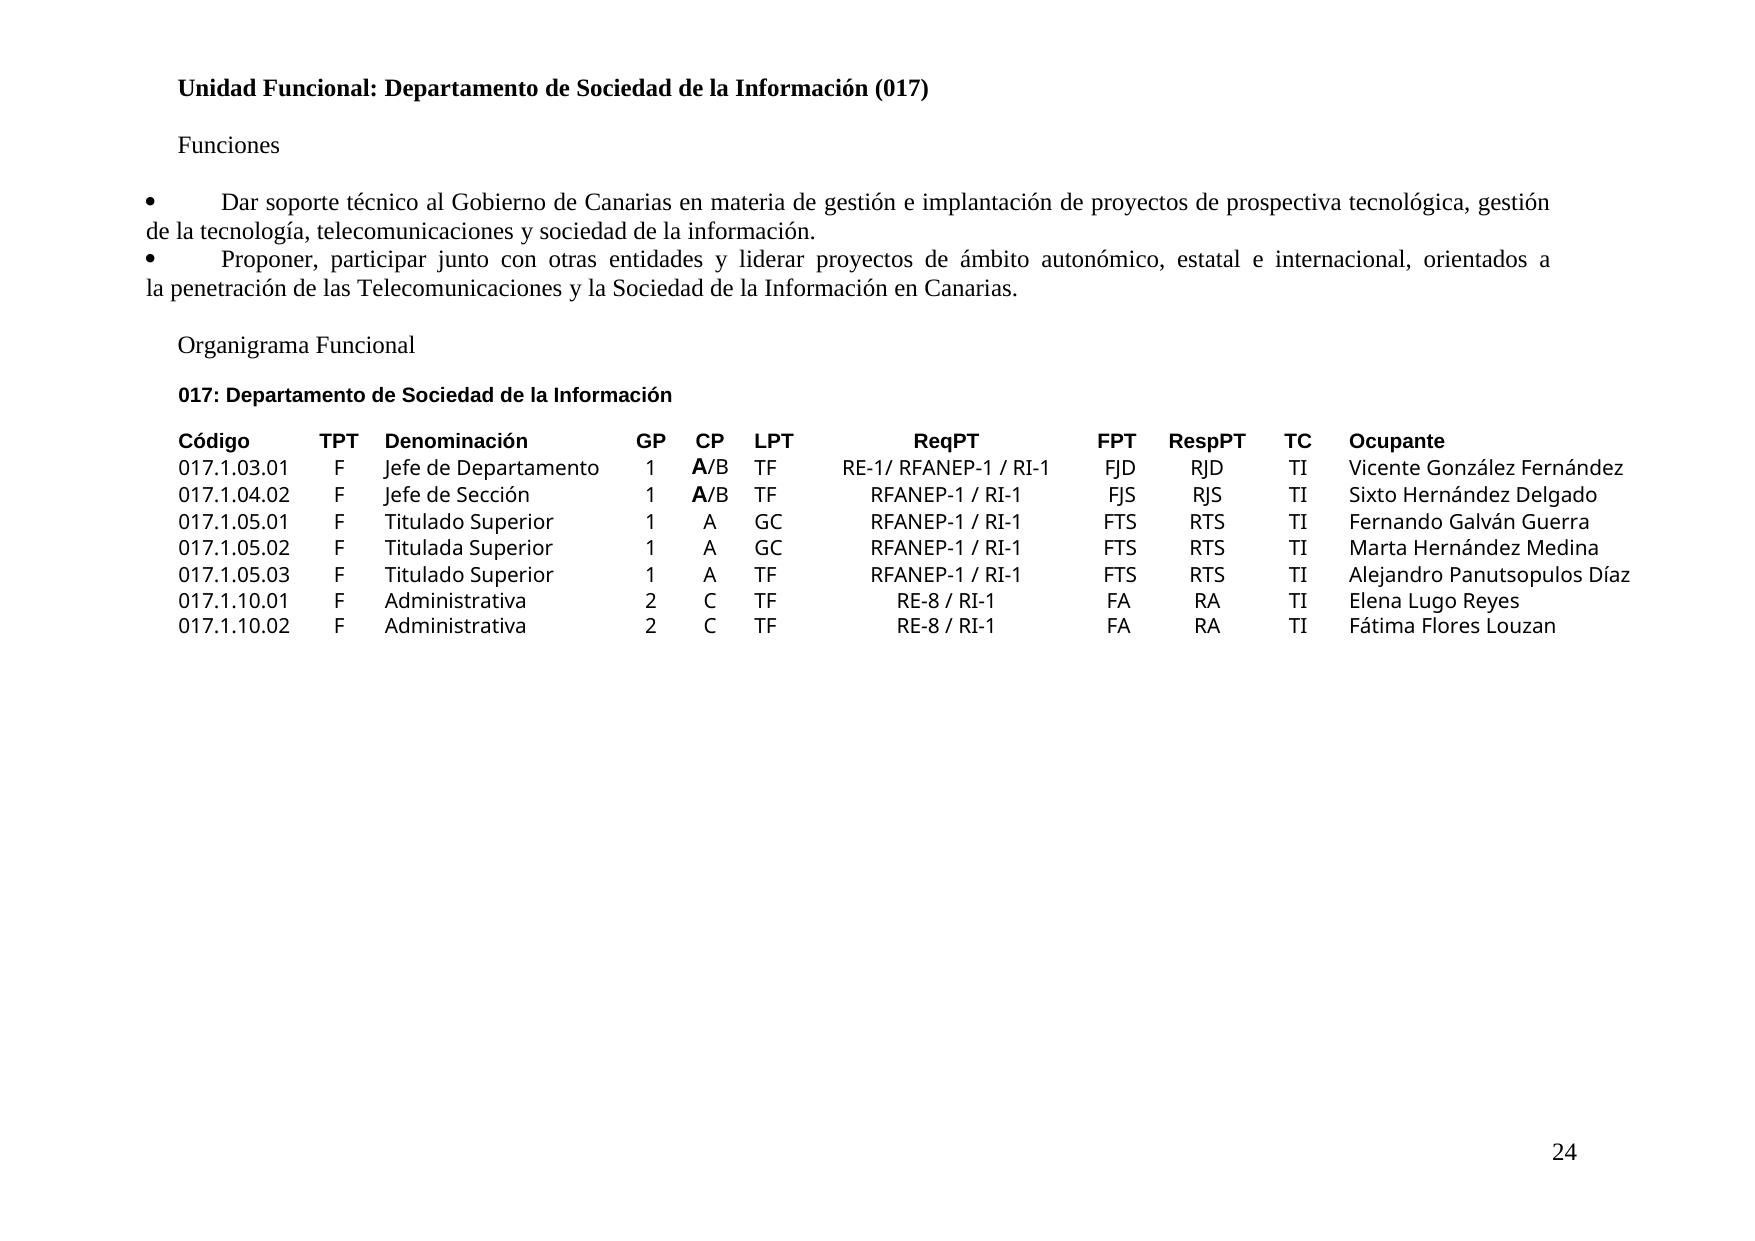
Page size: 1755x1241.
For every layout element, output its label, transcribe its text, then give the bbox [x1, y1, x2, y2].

table_cell Elena Lugo Reyes [1329, 589, 1638, 616]
table_cell TPT [304, 419, 371, 455]
table_cell Titulado Superior [371, 563, 613, 589]
table_header 017: Departamento de Sociedad de la Información [157, 384, 1638, 419]
table_cell FA [1076, 616, 1152, 640]
table_cell A [679, 510, 741, 536]
table_cell TI [1264, 455, 1329, 482]
table_cell TF [741, 563, 815, 589]
table_cell Administrativa [371, 589, 613, 616]
table_cell RE-1/ RFANEP-1 / RI-1 [815, 455, 1076, 482]
list Dar soporte técnico al Gobierno de Canarias en materia de gestión e implantación de proyectos de prospectiva tecnológica, gestión de la tecnología, telecomunicaciones y sociedad de la información. [146, 187, 1577, 245]
table_cell LPT [741, 419, 815, 455]
table_cell RFANEP-1 / RI-1 [815, 563, 1076, 589]
table_cell FTS [1076, 563, 1152, 589]
table_cell RA [1152, 589, 1264, 616]
table_cell RJS [1152, 482, 1264, 509]
table_cell Ocupante [1329, 419, 1638, 455]
table_cell Vicente González Fernández [1329, 455, 1638, 482]
table_cell FA [1076, 589, 1152, 616]
table_cell TF [741, 589, 815, 616]
table_cell RE-8 / RI-1 [815, 616, 1076, 640]
table_cell 017.1.10.02 [157, 616, 303, 640]
table_cell TI [1264, 563, 1329, 589]
table_cell Jefe de Departamento [371, 455, 613, 482]
table_cell Código [157, 419, 303, 455]
table_cell F [304, 616, 371, 640]
table_cell TF [741, 455, 815, 482]
table_cell A/B [679, 455, 741, 482]
table_cell Marta Hernández Medina [1329, 536, 1638, 563]
table_cell RFANEP-1 / RI-1 [815, 482, 1076, 509]
table_cell FTS [1076, 536, 1152, 563]
table_cell 2 [613, 589, 679, 616]
table_cell TF [741, 616, 815, 640]
table_cell F [304, 482, 371, 509]
table_cell RTS [1152, 510, 1264, 536]
table_cell C [679, 589, 741, 616]
table_cell RFANEP-1 / RI-1 [815, 510, 1076, 536]
text Funciones [177, 130, 1754, 158]
table_cell CP [679, 419, 741, 455]
list Proponer, participar junto con otras entidades y liderar proyectos de ámbito autonómico, estatal e internacional, orientados a la penetración de las Telecomunicaciones y la Sociedad de la Información en Canarias. [146, 245, 1577, 302]
table_cell FPT [1076, 419, 1152, 455]
table_cell Sixto Hernández Delgado [1329, 482, 1638, 509]
table_cell F [304, 455, 371, 482]
table_cell TI [1264, 536, 1329, 563]
table_cell RTS [1152, 563, 1264, 589]
table_cell Administrativa [371, 616, 613, 640]
table_cell A/B [679, 482, 741, 509]
table_cell A [679, 536, 741, 563]
text Organigrama Funcional [177, 331, 1754, 359]
table_cell RA [1152, 616, 1264, 640]
subtitle Unidad Funcional: Departamento de Sociedad de la Información (017) [177, 73, 1754, 101]
table_cell TI [1264, 510, 1329, 536]
table_cell TC [1264, 419, 1329, 455]
table_cell TI [1264, 589, 1329, 616]
table_cell 1 [613, 482, 679, 509]
table_cell RE-8 / RI-1 [815, 589, 1076, 616]
table_cell 2 [613, 616, 679, 640]
table_cell TI [1264, 482, 1329, 509]
table_cell RTS [1152, 536, 1264, 563]
table_cell Fátima Flores Louzan [1329, 616, 1638, 640]
table_cell Titulada Superior [371, 536, 613, 563]
table_cell 017.1.10.01 [157, 589, 303, 616]
table_cell 1 [613, 563, 679, 589]
table_cell Alejandro Panutsopulos Díaz [1329, 563, 1638, 589]
table_cell FJD [1076, 455, 1152, 482]
table_cell Titulado Superior [371, 510, 613, 536]
table_cell GC [741, 536, 815, 563]
table_cell GC [741, 510, 815, 536]
table_cell F [304, 589, 371, 616]
table_cell Jefe de Sección [371, 482, 613, 509]
table_cell 017.1.05.01 [157, 510, 303, 536]
table_cell 017.1.03.01 [157, 455, 303, 482]
table_cell 1 [613, 455, 679, 482]
table_cell 017.1.04.02 [157, 482, 303, 509]
table_cell TI [1264, 616, 1329, 640]
table_cell RJD [1152, 455, 1264, 482]
table_cell A [679, 563, 741, 589]
table_cell F [304, 536, 371, 563]
table_cell 1 [613, 510, 679, 536]
table_cell F [304, 510, 371, 536]
table_cell F [304, 563, 371, 589]
table_cell 1 [613, 536, 679, 563]
table_cell FTS [1076, 510, 1152, 536]
table_cell TF [741, 482, 815, 509]
table_cell 017.1.05.03 [157, 563, 303, 589]
table_cell Fernando Galván Guerra [1329, 510, 1638, 536]
table_cell 017.1.05.02 [157, 536, 303, 563]
table_cell C [679, 616, 741, 640]
table_cell GP [613, 419, 679, 455]
table_cell RFANEP-1 / RI-1 [815, 536, 1076, 563]
table_cell ReqPT [815, 419, 1076, 455]
table_cell FJS [1076, 482, 1152, 509]
table_cell Denominación [371, 419, 613, 455]
table_cell RespPT [1152, 419, 1264, 455]
